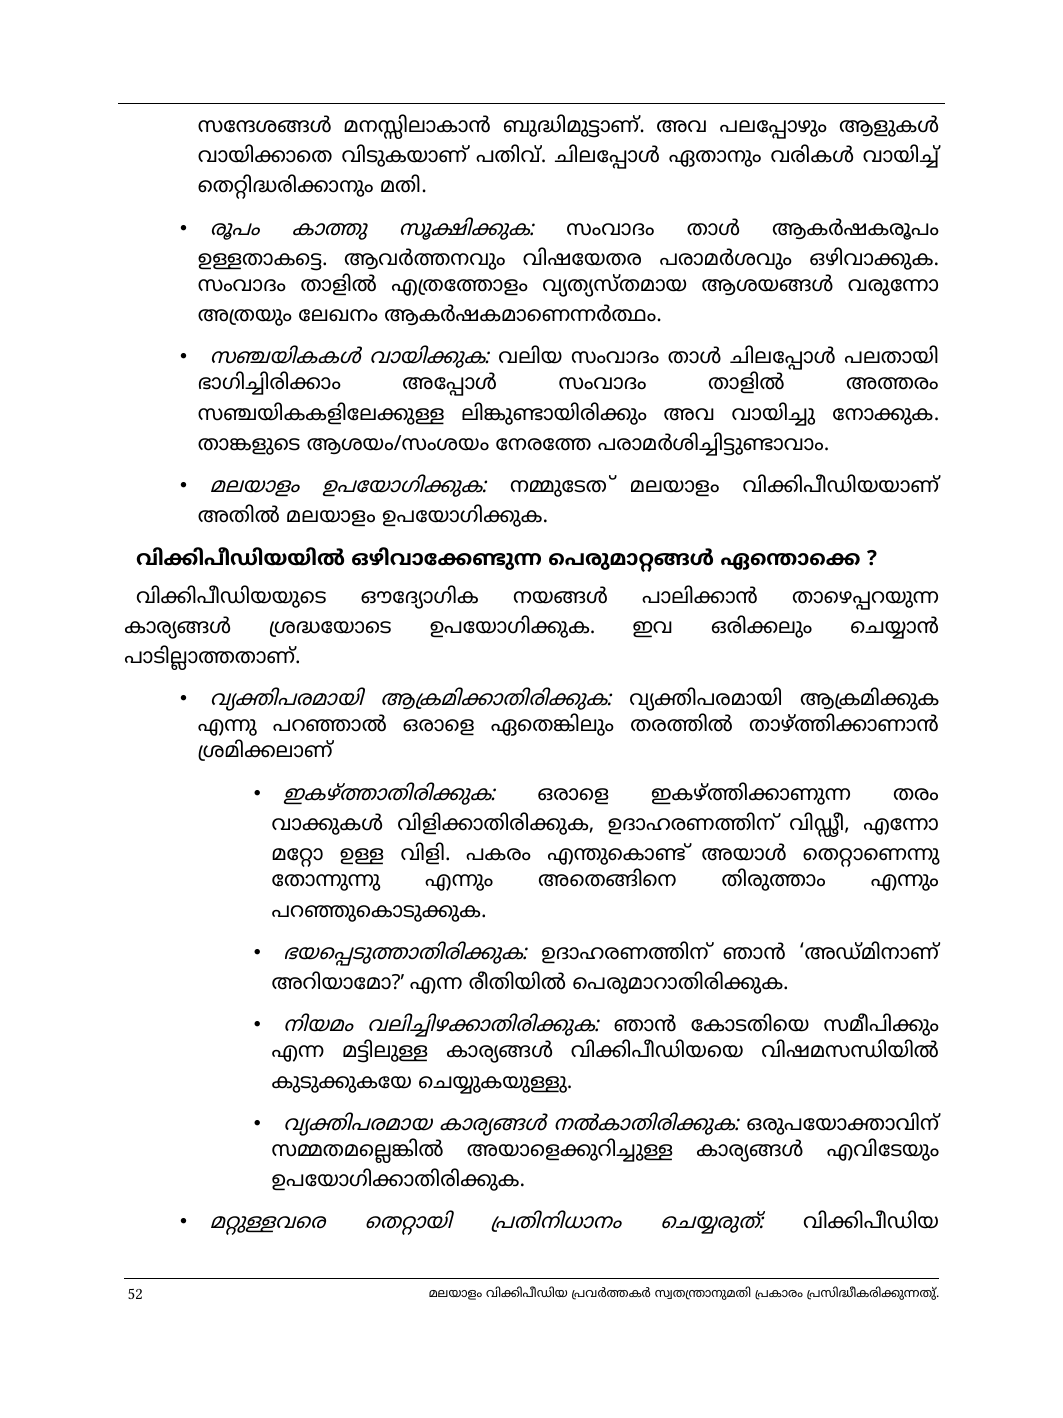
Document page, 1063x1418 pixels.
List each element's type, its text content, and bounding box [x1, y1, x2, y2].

list മറ്റുള്ളവരെ തെറ്റായി പ്രതിനിധാനം ചെയ്യരുത്: വിക്കിപീഡിയ [168, 1207, 939, 1237]
list മലയാളം ഉപയോഗിക്കുക: നമ്മുടേത് മലയാളം വിക്കിപീഡിയയാണ് അതില്‍ മലയാളം ഉപയോഗിക്കുക. [168, 470, 939, 531]
list സഞ്ചയികകള്‍ വായിക്കുക: വലിയ സംവാദം താള്‍ ചിലപ്പോള്‍ പലതായി ഭാഗിച്ചിരിക്കാം അപ്പോള്‍ സംവാദം താളില്‍ അത്തരം സഞ്ചയികകളിലേക്കുള്ള ലിങ്കുണ്ടായിരിക്കും അവ വായിച്ചു നോക്കുക. താങ്കളുടെ ആശയം/സംശയം നേരത്തേ പരാമര്‍ശിച്ചിട്ടുണ്ടാവാം. [168, 341, 939, 458]
list ഭയപ്പെടുത്താതിരിക്കുക: ഉദാഹരണത്തിന് ഞാന്‍ ‘അഡ്മിനാണ് അറിയാമോ?’ എന്ന രീതിയില്‍ പെരുമാറാതിരിക്കുക. [242, 937, 939, 998]
list നിയമം വലിച്ചിഴക്കാതിരിക്കുക: ഞാന്‍ കോടതിയെ സമീപിക്കും എന്ന മട്ടിലുള്ള കാര്യങ്ങള്‍ വിക്കിപീഡിയയെ വിഷമസന്ധിയില്‍ കുടുക്കുകയേ ചെയ്യുകയുള്ളു. [242, 1009, 939, 1096]
list വ്യക്തിപരമായി ആക്രമിക്കാതിരിക്കുക: വ്യക്തിപരമായി ആക്രമിക്കുക എന്നു പറഞ്ഞാല്‍ ഒരാളെ ഏതെങ്കിലും തരത്തില്‍ താഴ്ത്തിക്കാണാന്‍ ശ്രമിക്കലാണ് [168, 683, 939, 766]
list ഇകഴ്ത്താതിരിക്കുക: ഒരാളെ ഇകഴ്ത്തിക്കാണുന്ന തരം വാക്കുകള്‍ വിളിക്കാതിരിക്കുക, ഉദാഹരണത്തിന് വിഡ്ഢീ, എന്നോ മറ്റോ ഉള്ള വിളി. പകരം എന്തുകൊണ്ട് അയാള്‍ തെറ്റാണെന്നു തോന്നുന്നു എന്നും അതെങ്ങിനെ തിരുത്താം എന്നും പറഞ്ഞുകൊടുക്കുക. [242, 778, 939, 925]
list സന്ദേശങ്ങള്‍ മനസ്സിലാകാന്‍ ബുദ്ധിമുട്ടാണ്. അവ പലപ്പോഴും ആളുകള്‍ വായിക്കാതെ വിടുകയാണ് പതിവ്. ചിലപ്പോള്‍ ഏതാനും വരികള്‍ വായിച്ച് തെറ്റിദ്ധരിക്കാനും മതി. [168, 110, 939, 201]
list രൂപം കാത്തു സൂക്ഷിക്കുക: സംവാദം താള്‍ ആകര്‍ഷകരൂപം ഉള്ളതാകട്ടെ. ആവര്‍ത്തനവും വിഷയേതര പരാമര്‍ശവും ഒഴിവാക്കുക. സംവാദം താളില്‍ എത്രത്തോളം വ്യത്യസ്തമായ ആശയങ്ങള്‍ വരുന്നോ അത്രയും ലേഖനം ആകര്‍ഷകമാണെന്നര്‍ത്ഥം. [168, 213, 939, 329]
subtitle വിക്കിപീഡിയയില്‍ ഒഴിവാക്കേണ്ടുന്ന പെരുമാറ്റങ്ങള്‍ ഏന്തൊക്കെ ? [124, 543, 939, 573]
text വിക്കിപീഡിയയുടെ ഔദ്യോഗിക നയങ്ങള്‍ പാലിക്കാന്‍ താഴെപ്പറയുന്ന കാര്യങ്ങള്‍ ശ്രദ്ധയോടെ ഉപയോഗിക്കുക. ഇവ ഒരിക്കലും ചെയ്യാന്‍ പാടില്ലാത്തതാണ്. [124, 585, 939, 672]
list വ്യക്തിപരമായ കാര്യങ്ങള്‍ നല്‍കാതിരിക്കുക: ഒരുപയോക്താവിന് സമ്മതമല്ലെങ്കില്‍ അയാളെക്കുറിച്ചുള്ള കാര്യങ്ങള്‍ എവിടേയും ഉപയോഗിക്കാതിരിക്കുക. [242, 1108, 939, 1195]
